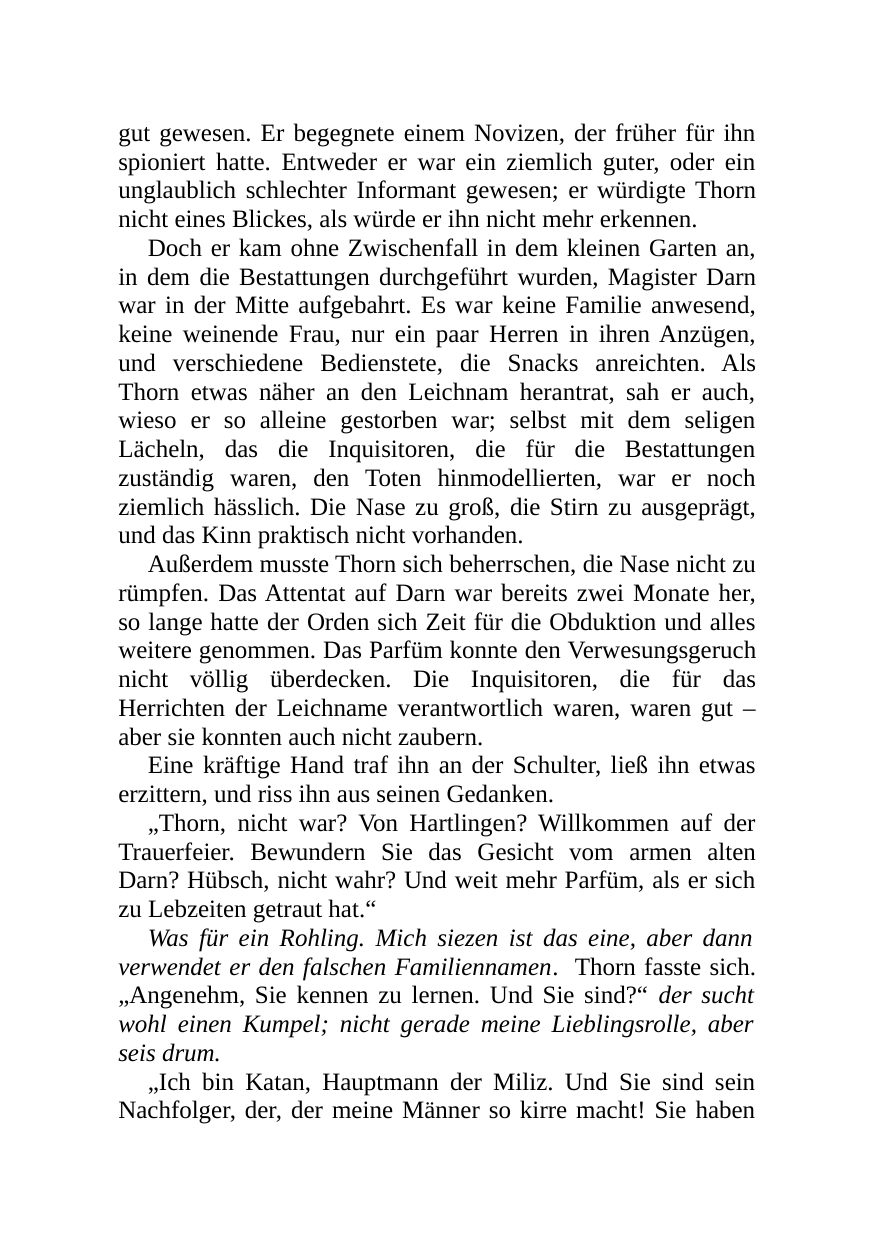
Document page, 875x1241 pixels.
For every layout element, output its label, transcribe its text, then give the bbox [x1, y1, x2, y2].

text „Ich bin Katan, Hauptmann der Miliz. Und Sie sind sein Nachfolger, der, der meine Männer so kirre macht! Sie haben [118, 1067, 756, 1124]
text Doch er kam ohne Zwischenfall in dem kleinen Garten an, in dem die Bestattungen durchgeführt wurden, Magister Darn war in der Mitte aufgebahrt. Es war keine Familie anwesend, keine weinende Frau, nur ein paar Herren in ihren Anzügen, und verschiedene Bedienstete, die Snacks anreichten. Als Thorn etwas näher an den Leichnam herantrat, sah er auch, wieso er so alleine gestorben war; selbst mit dem seligen Lächeln, das die Inquisitoren, die für die Bestattungen zuständig waren, den Toten hinmodellierten, war er noch ziemlich hässlich. Die Nase zu groß, die Stirn zu ausgeprägt, und das Kinn praktisch nicht vorhanden. [118, 233, 756, 549]
text Eine kräftige Hand traf ihn an der Schulter, ließ ihn etwas erzittern, und riss ihn aus seinen Gedanken. [118, 751, 756, 808]
text „Thorn, nicht war? Von Hartlingen? Willkommen auf der Trauerfeier. Bewundern Sie das Gesicht vom armen alten Darn? Hübsch, nicht wahr? Und weit mehr Parfüm, als er sich zu Lebzeiten getraut hat.“ [118, 808, 756, 923]
text Außerdem musste Thorn sich beherrschen, die Nase nicht zu rümpfen. Das Attentat auf Darn war bereits zwei Monate her, so lange hatte der Orden sich Zeit für die Obduktion und alles weitere genommen. Das Parfüm konnte den Verwesungsgeruch nicht völlig überdecken. Die Inquisitoren, die für das Herrichten der Leichname verantwortlich waren, waren gut – aber sie konnten auch nicht zaubern. [118, 549, 756, 751]
text gut gewesen. Er begegnete einem Novizen, der früher für ihn spioniert hatte. Entweder er war ein ziemlich guter, oder ein unglaublich schlechter Informant gewesen; er würdigte Thorn nicht eines Blickes, als würde er ihn nicht mehr erkennen. [118, 118, 756, 233]
text Was für ein Rohling. Mich siezen ist das eine, aber dann verwendet er den falschen Familiennamen. Thorn fasste sich. „Angenehm, Sie kennen zu lernen. Und Sie sind?“ der sucht wohl einen Kumpel; nicht gerade meine Lieblingsrolle, aber seis drum. [118, 923, 756, 1067]
